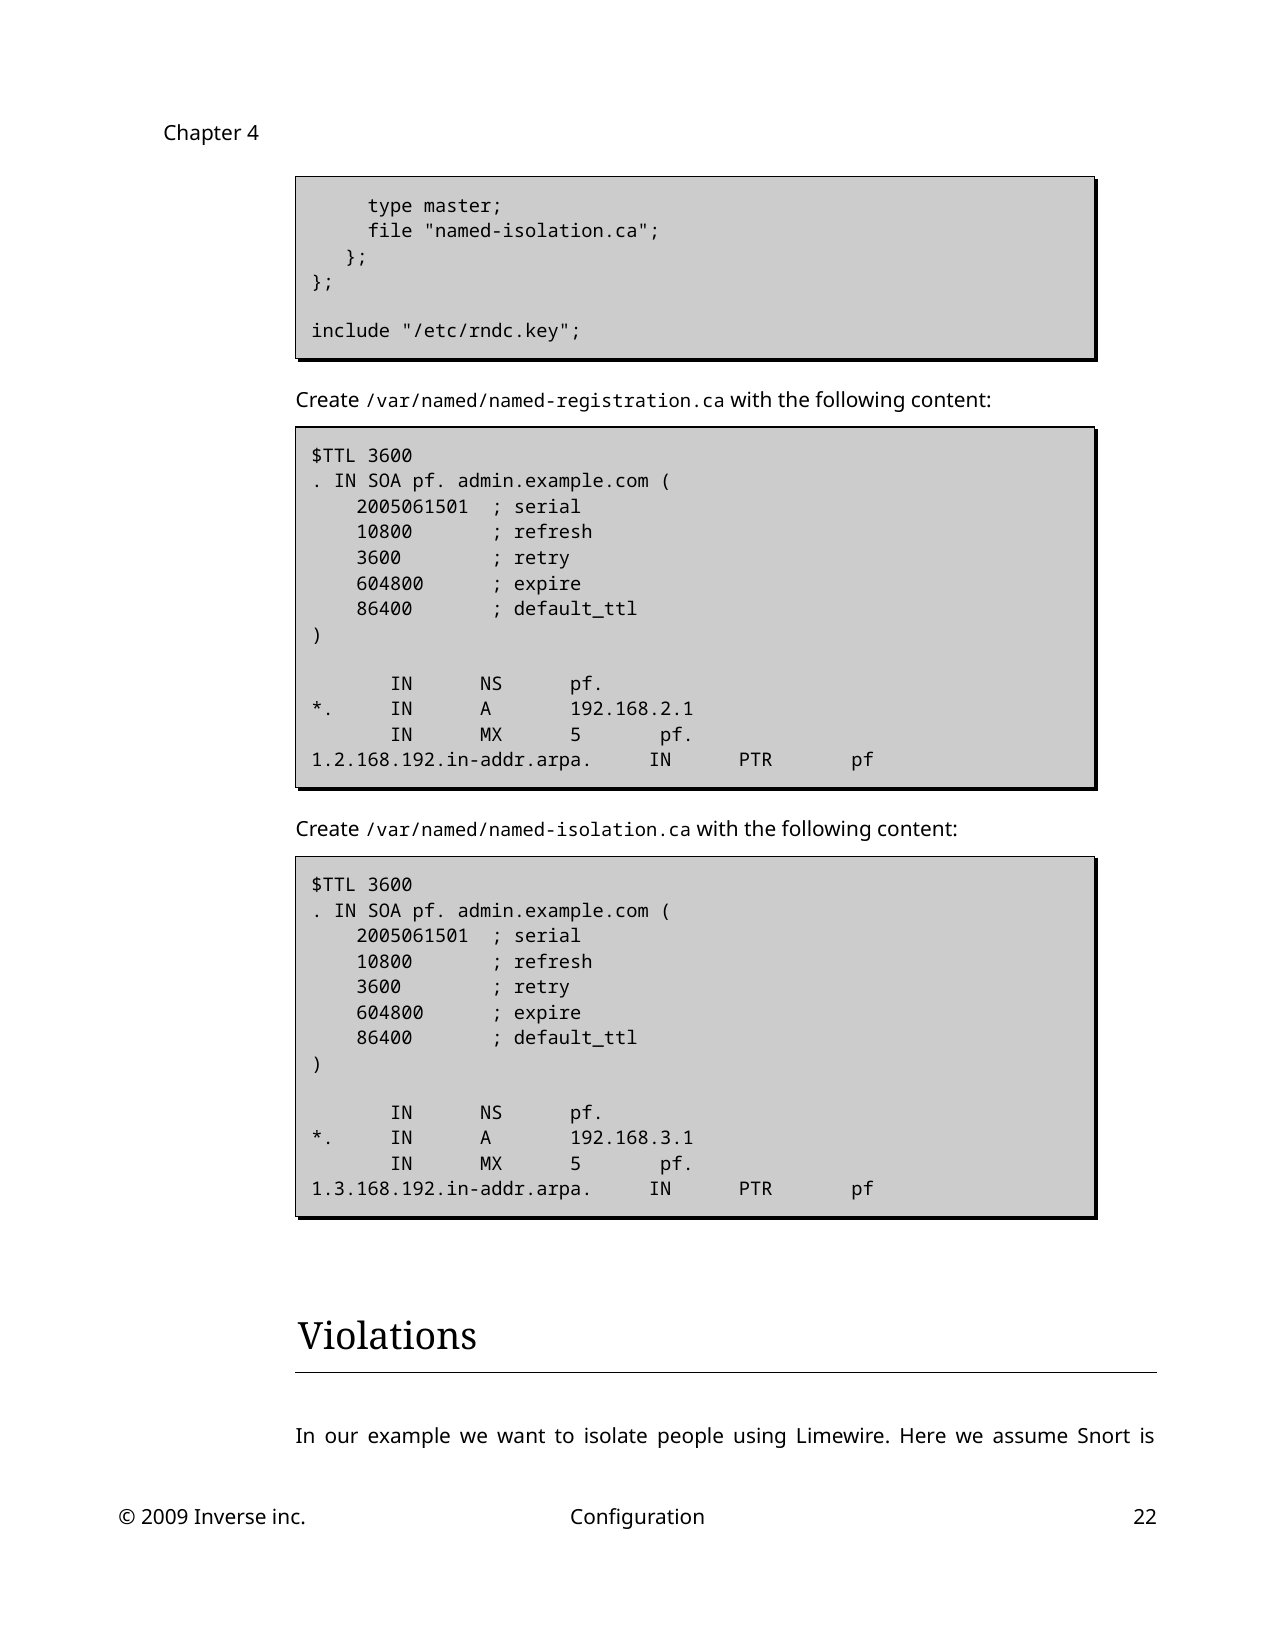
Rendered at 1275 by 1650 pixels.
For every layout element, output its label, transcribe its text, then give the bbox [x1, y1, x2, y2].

text In our example we want to isolate people using Limewire. Here we assume Snort is [295, 1421, 1157, 1449]
text IN NS pf. *. IN A 192.168.2.1 IN MX 5 pf. 1.2.168.192.in-addr.arpa. IN PTR pf [296, 654, 1094, 787]
text $TTL 3600 . IN SOA pf. admin.example.com ( 2005061501 ; serial 10800 ; refresh 3600 ; retry 604800 ; expire 86400 ; default_ttl ) [296, 857, 1094, 1076]
text IN NS pf. *. IN A 192.168.3.1 IN MX 5 pf. 1.3.168.192.in-addr.arpa. IN PTR pf [296, 1083, 1094, 1216]
text Create /var/named/named-registration.ca with the following content: [295, 386, 1157, 414]
text type master; file "named-isolation.ca"; }; }; [296, 177, 1094, 294]
text $TTL 3600 . IN SOA pf. admin.example.com ( 2005061501 ; serial 10800 ; refresh 3600 ; retry 604800 ; expire 86400 ; default_ttl ) [296, 428, 1094, 646]
text Create /var/named/named-isolation.ca with the following content: [295, 814, 1157, 843]
text include "/etc/rndc.key"; [296, 302, 1094, 358]
subtitle Violations [295, 1309, 1157, 1372]
